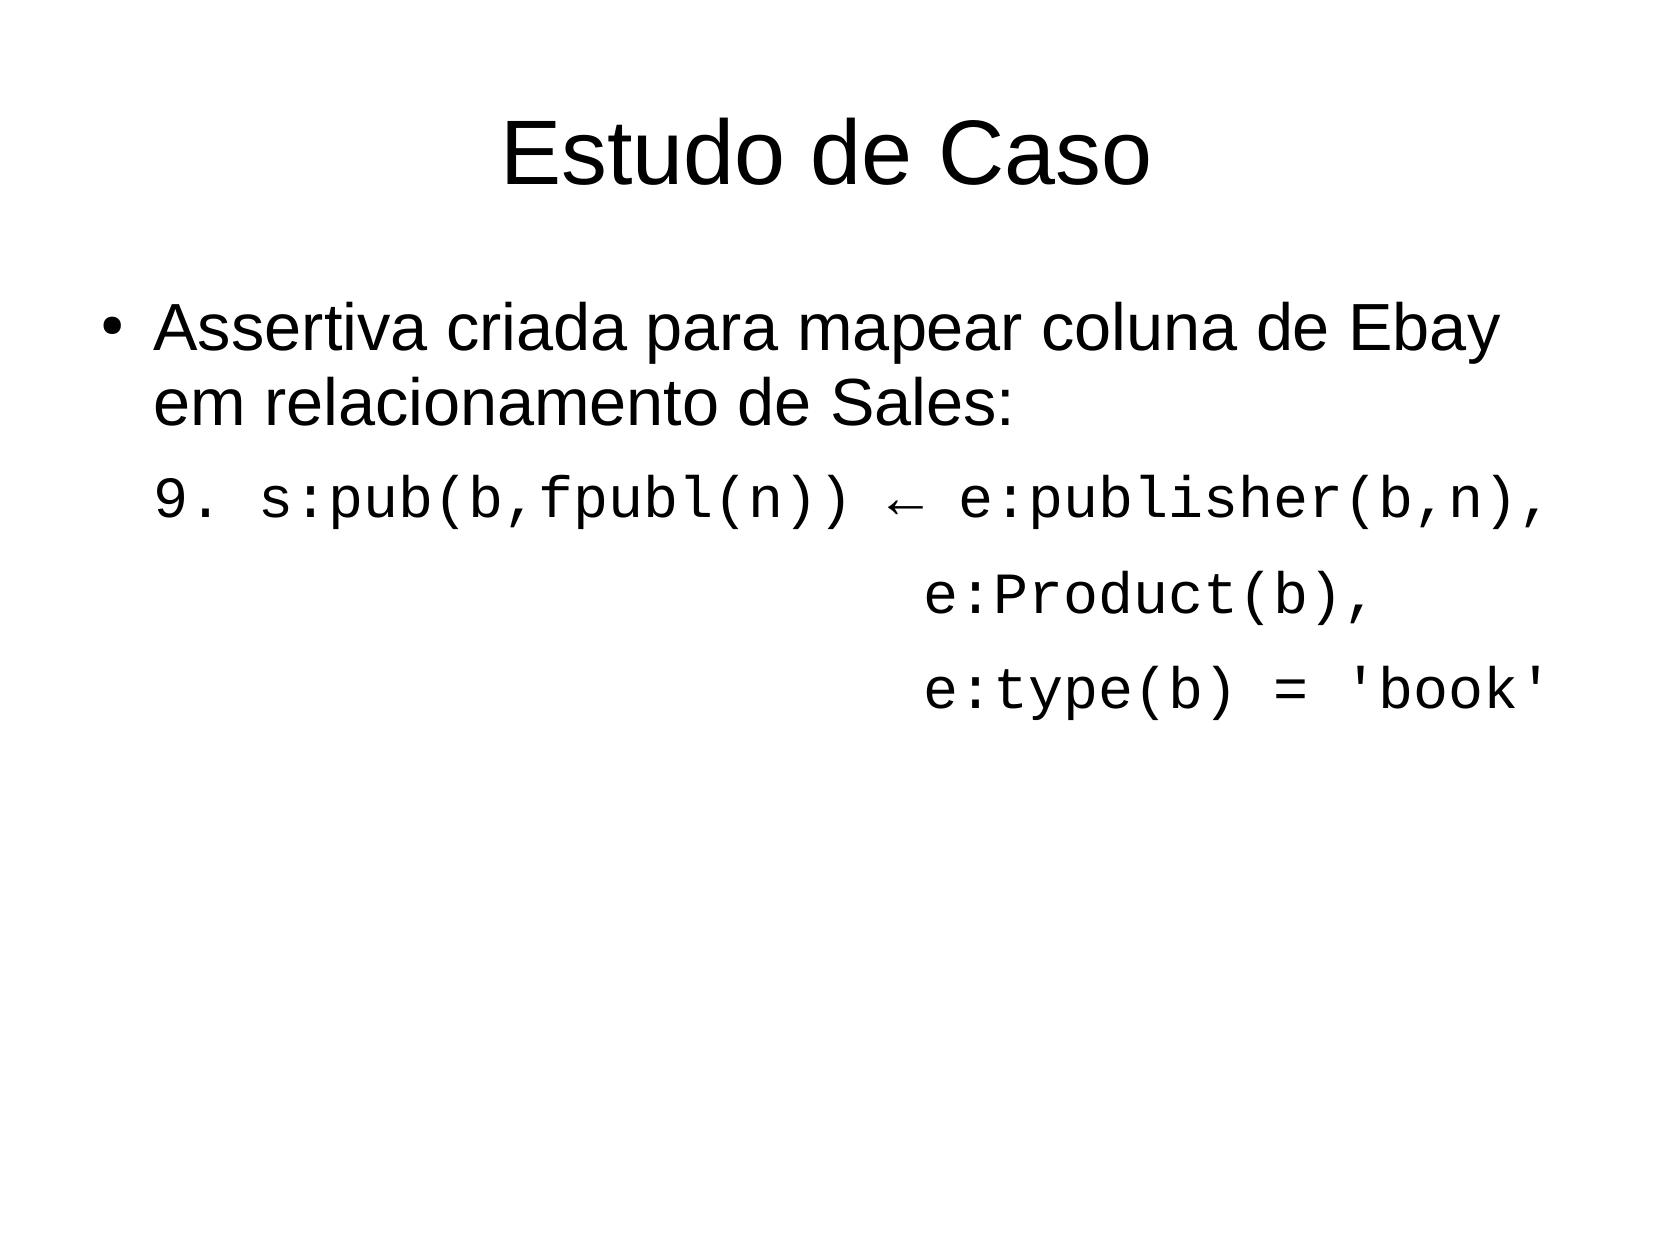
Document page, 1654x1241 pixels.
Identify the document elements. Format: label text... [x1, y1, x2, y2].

title Estudo de Caso [82, 49, 1571, 257]
list Assertiva criada para mapear coluna de Ebay em relacionamento de Sales: 9. s:pub(b,fpubl(n)) ← e:publisher(b,n), e:Product(b), e:type(b) = 'book' [82, 290, 1571, 1109]
